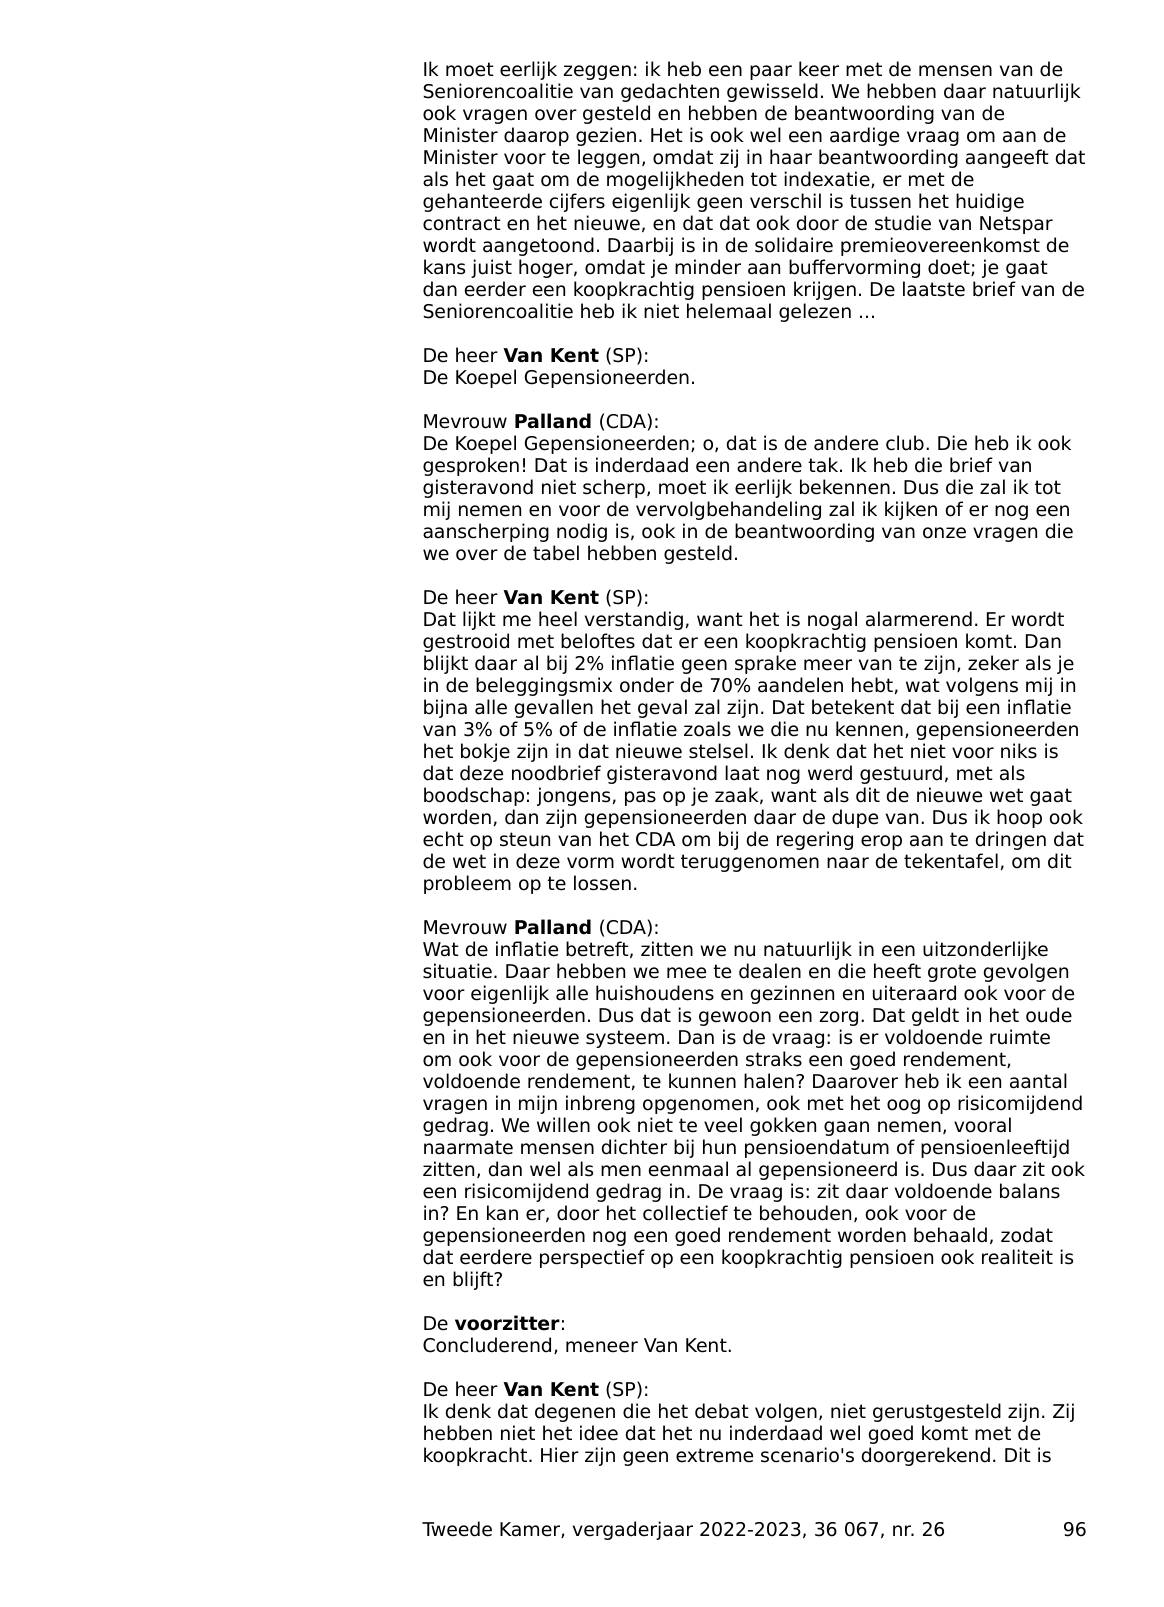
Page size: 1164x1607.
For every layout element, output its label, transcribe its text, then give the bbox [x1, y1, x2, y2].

text De Koepel Gepensioneerden. [422, 367, 1087, 389]
text De heer Van Kent (SP): [422, 345, 1087, 367]
text Mevrouw Palland (CDA): [422, 411, 1087, 433]
text Wat de inflatie betreft, zitten we nu natuurlijk in een uitzonderlijke situatie. Daar hebben we mee te dealen en die heeft grote gevolgen voor eigenlijk alle huishoudens en gezinnen en uiteraard ook voor de gepensioneerden. Dus dat is gewoon een zorg. Dat geldt in het oude en in het nieuwe systeem. Dan is de vraag: is er voldoende ruimte om ook voor de gepensioneerden straks een goed rendement, voldoende rendement, te kunnen halen? Daarover heb ik een aantal vragen in mijn inbreng opgenomen, ook met het oog op risicomijdend gedrag. We willen ook niet te veel gokken gaan nemen, vooral naarmate mensen dichter bij hun pensioendatum of pensioenleeftijd zitten, dan wel als men eenmaal al gepensioneerd is. Dus daar zit ook een risicomijdend gedrag in. De vraag is: zit daar voldoende balans in? En kan er, door het collectief te behouden, ook voor de gepensioneerden nog een goed rendement worden behaald, zodat dat eerdere perspectief op een koopkrachtig pensioen ook realiteit is en blijft? [422, 939, 1087, 1291]
text De heer Van Kent (SP): [422, 587, 1087, 609]
text Ik denk dat degenen die het debat volgen, niet gerustgesteld zijn. Zij hebben niet het idee dat het nu inderdaad wel goed komt met de koopkracht. Hier zijn geen extreme scenario's doorgerekend. Dit is [422, 1401, 1087, 1467]
text De heer Van Kent (SP): [422, 1379, 1087, 1401]
text De voorzitter: [422, 1313, 1087, 1335]
text Dat lijkt me heel verstandig, want het is nogal alarmerend. Er wordt gestrooid met beloftes dat er een koopkrachtig pensioen komt. Dan blijkt daar al bij 2% inflatie geen sprake meer van te zijn, zeker als je in de beleggingsmix onder de 70% aandelen hebt, wat volgens mij in bijna alle gevallen het geval zal zijn. Dat betekent dat bij een inflatie van 3% of 5% of de inflatie zoals we die nu kennen, gepensioneerden het bokje zijn in dat nieuwe stelsel. Ik denk dat het niet voor niks is dat deze noodbrief gisteravond laat nog werd gestuurd, met als boodschap: jongens, pas op je zaak, want als dit de nieuwe wet gaat worden, dan zijn gepensioneerden daar de dupe van. Dus ik hoop ook echt op steun van het CDA om bij de regering erop aan te dringen dat de wet in deze vorm wordt teruggenomen naar de tekentafel, om dit probleem op te lossen. [422, 609, 1087, 895]
text De Koepel Gepensioneerden; o, dat is de andere club. Die heb ik ook gesproken! Dat is inderdaad een andere tak. Ik heb die brief van gisteravond niet scherp, moet ik eerlijk bekennen. Dus die zal ik tot mij nemen en voor de vervolgbehandeling zal ik kijken of er nog een aanscherping nodig is, ook in de beantwoording van onze vragen die we over de tabel hebben gesteld. [422, 433, 1087, 565]
text Concluderend, meneer Van Kent. [422, 1335, 1087, 1357]
text Mevrouw Palland (CDA): [422, 917, 1087, 939]
text Ik moet eerlijk zeggen: ik heb een paar keer met de mensen van de Seniorencoalitie van gedachten gewisseld. We hebben daar natuurlijk ook vragen over gesteld en hebben de beantwoording van de Minister daarop gezien. Het is ook wel een aardige vraag om aan de Minister voor te leggen, omdat zij in haar beantwoording aangeeft dat als het gaat om de mogelijkheden tot indexatie, er met de gehanteerde cijfers eigenlijk geen verschil is tussen het huidige contract en het nieuwe, en dat dat ook door de studie van Netspar wordt aangetoond. Daarbij is in de solidaire premieovereenkomst de kans juist hoger, omdat je minder aan buffervorming doet; je gaat dan eerder een koopkrachtig pensioen krijgen. De laatste brief van de Seniorencoalitie heb ik niet helemaal gelezen ... [422, 59, 1087, 323]
